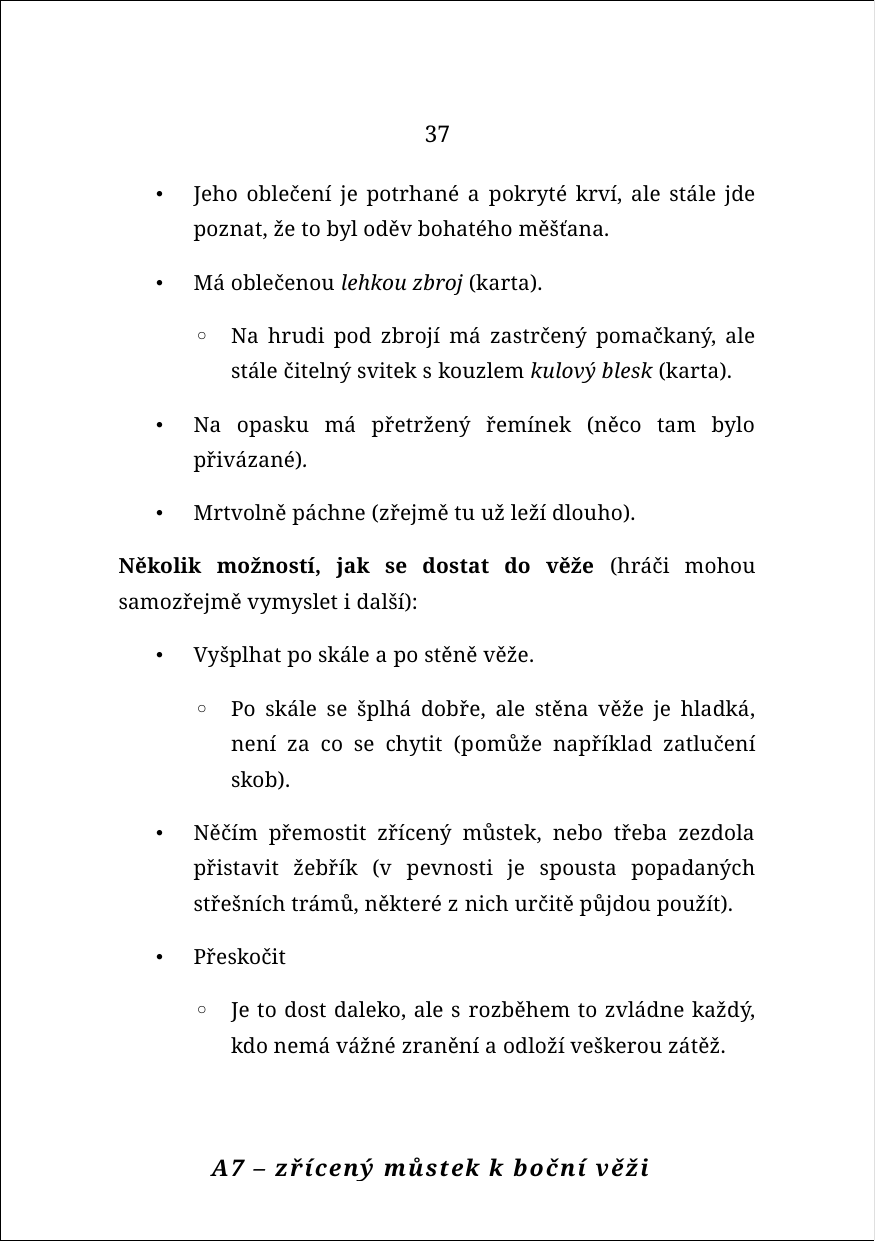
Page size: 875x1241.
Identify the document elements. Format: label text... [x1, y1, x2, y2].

list Jeho oblečení je potrhané a⁠ pokryté krví, ale stále jde poznat, že to byl oděv bohatého měšťana. [156, 179, 756, 243]
list Má oblečenou lehkou zbroj (karta). [156, 268, 756, 296]
list Je to dost daleko, ale s⁠ rozběhem to zvládne každý, kdo nemá vážné zranění a⁠ odloží veškerou zátěž. [193, 995, 756, 1059]
list Po skále se šplhá dobře, ale stěna věže je hladká, není za co se chytit (pomůže například zatlučení skob). [193, 694, 756, 793]
text Několik možností, jak se dostat do věže (hráči mohou samozřejmě vymyslet i⁠ další): [118, 552, 756, 616]
list Na hrudi pod zbrojí má zastrčený pomačkaný, ale stále čitelný svitek s⁠ kouzlem kulový blesk (karta). [193, 321, 756, 385]
list Vyšplhat po skále a⁠ po stěně věže. [156, 640, 756, 669]
list Na opasku má přetržený řemínek (něco tam bylo přivázané). [156, 410, 756, 474]
list Přeskočit [156, 942, 756, 971]
list Něčím přemostit zřícený můstek, nebo třeba zezdola přistavit žebřík (v⁠ pevnosti je spousta popadaných střešních trámů, některé z⁠ nich určitě půjdou použít). [156, 818, 756, 917]
list Mrtvolně páchne (zřejmě tu už leží dlouho). [156, 498, 756, 527]
